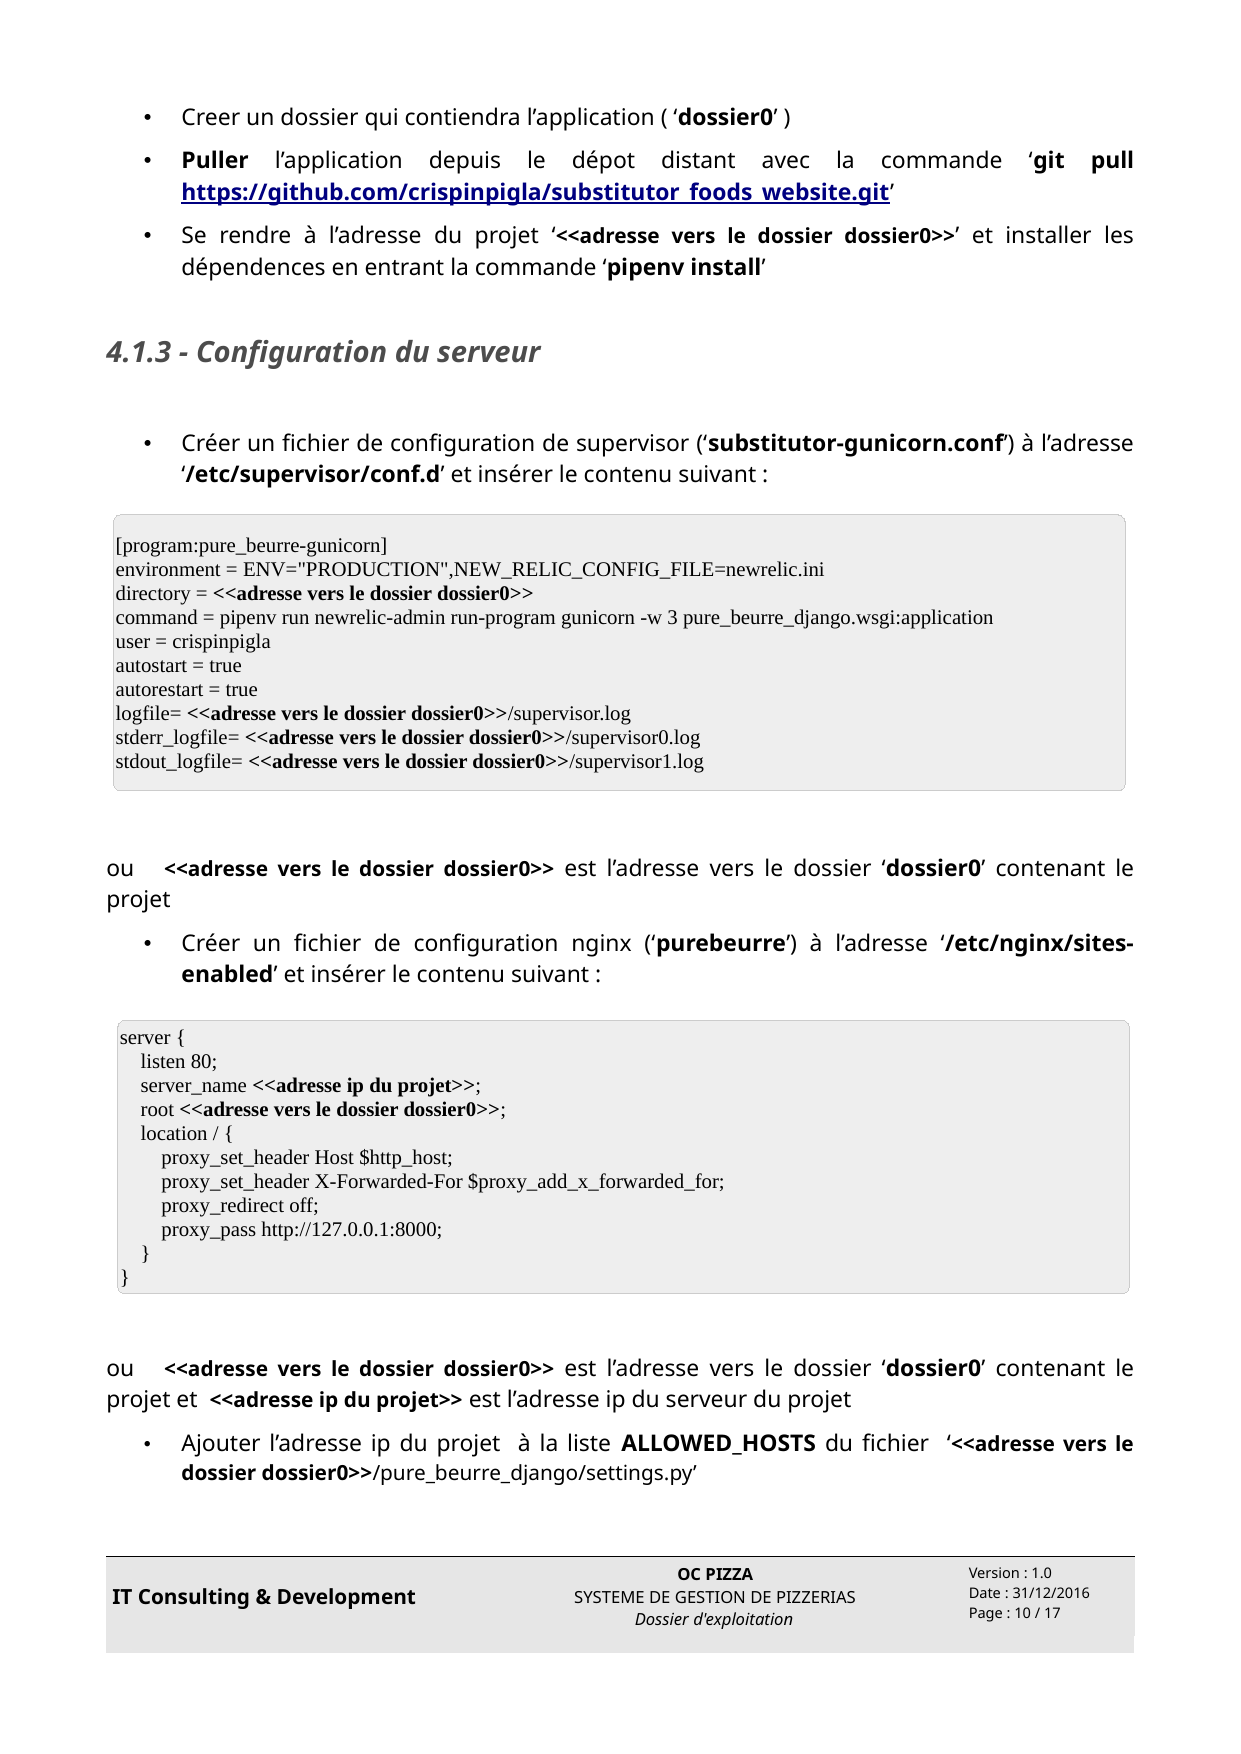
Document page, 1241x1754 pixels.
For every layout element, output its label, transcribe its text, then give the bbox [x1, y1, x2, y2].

subtitle Configuration du serveur [106, 331, 1134, 371]
list Créer un fichier de configuration de supervisor (‘substitutor-gunicorn.conf’) à l’adresse ‘/etc/supervisor/conf.d’ et insérer le contenu suivant : [144, 427, 1134, 489]
list Créer un fichier de configuration nginx (‘purebeurre’) à l’adresse ‘/etc/nginx/sites-enabled’ et insérer le contenu suivant : [144, 927, 1134, 989]
list Puller l’application depuis le dépot distant avec la commande ‘git pull https://github.com/crispinpigla/substitutor_foods_website.git’ [144, 144, 1134, 207]
list Creer un dossier qui contiendra l’application ( ‘dossier0’ ) [144, 100, 1134, 132]
text ou <<adresse vers le dossier dossier0>> est l’adresse vers le dossier ‘dossier0’ contenant le projet et <<adresse ip du projet>> est l’adresse ip du serveur du projet [106, 1352, 1134, 1414]
text ou <<adresse vers le dossier dossier0>> est l’adresse vers le dossier ‘dossier0’ contenant le projet [106, 852, 1134, 914]
list Ajouter l’adresse ip du projet à la liste ALLOWED_HOSTS du fichier ‘<<adresse vers le dossier dossier0>>/pure_beurre_django/settings.py’ [144, 1427, 1134, 1486]
list Se rendre à l’adresse du projet ‘<<adresse vers le dossier dossier0>>’ et installer les dépendences en entrant la commande ‘pipenv install’ [144, 219, 1134, 282]
